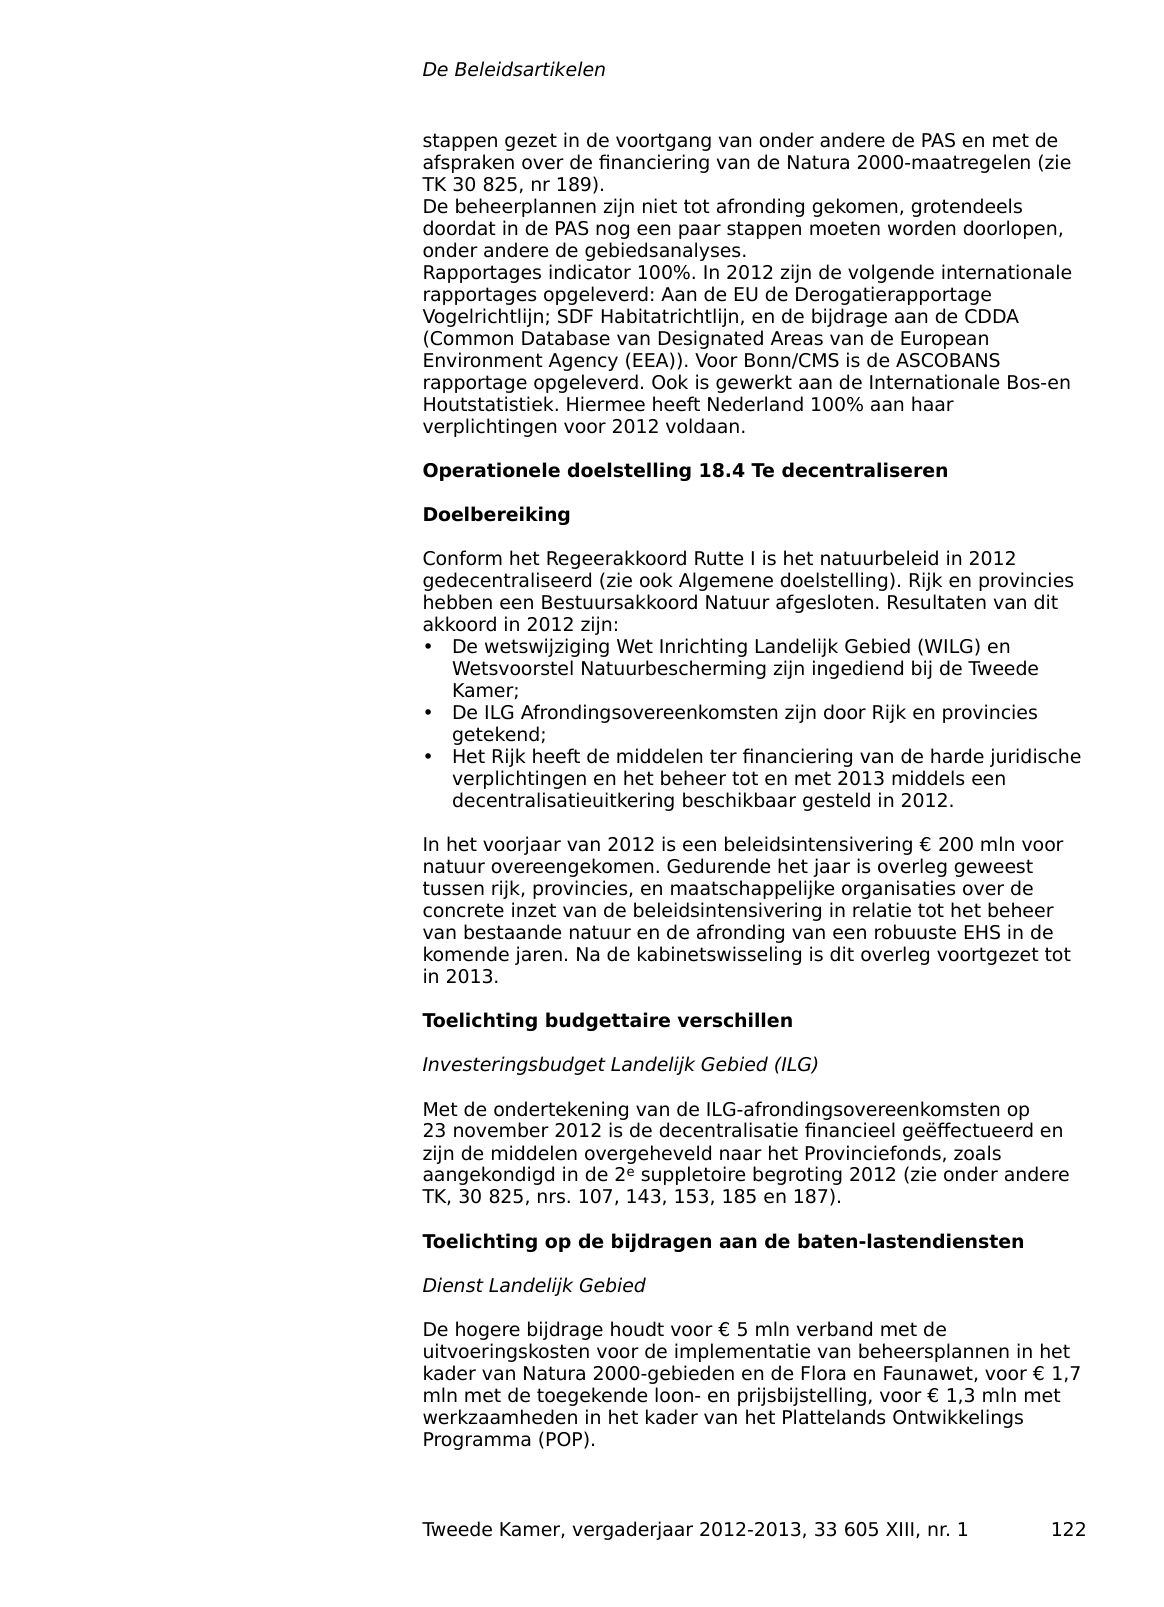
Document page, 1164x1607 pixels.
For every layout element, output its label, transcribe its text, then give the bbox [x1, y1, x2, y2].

subtitle Toelichting budgettaire verschillen [422, 1010, 1087, 1032]
text stappen gezet in de voortgang van onder andere de PAS en met de afspraken over de financiering van de Natura 2000-maatregelen (zie TK 30 825, nr 189). [422, 130, 1087, 196]
subtitle Investeringsbudget Landelijk Gebied (ILG) [422, 1054, 1087, 1076]
subtitle Doelbereiking [422, 504, 1087, 526]
text Met de ondertekening van de ILG-afrondingsovereenkomsten op 23 november 2012 is de decentralisatie financieel geëffectueerd en zijn de middelen overgeheveld naar het Provinciefonds, zoals aangekondigd in de 2e suppletoire begroting 2012 (zie onder andere TK, 30 825, nrs. 107, 143, 153, 185 en 187). [422, 1098, 1087, 1208]
text • Het Rijk heeft de middelen ter financiering van de harde juridische verplichtingen en het beheer tot en met 2013 middels een decentralisatieuitkering beschikbaar gesteld in 2012. [422, 746, 1087, 812]
subtitle Dienst Landelijk Gebied [422, 1275, 1087, 1297]
text • De wetswijziging Wet Inrichting Landelijk Gebied (WILG) en Wetsvoorstel Natuurbescherming zijn ingediend bij de Tweede Kamer; [422, 636, 1087, 702]
subtitle Toelichting op de bijdragen aan de baten-lastendiensten [422, 1231, 1087, 1252]
text Conform het Regeerakkoord Rutte I is het natuurbeleid in 2012 gedecentraliseerd (zie ook Algemene doelstelling). Rijk en provincies hebben een Bestuursakkoord Natuur afgesloten. Resultaten van dit akkoord in 2012 zijn: [422, 548, 1087, 636]
text De beheerplannen zijn niet tot afronding gekomen, grotendeels doordat in de PAS nog een paar stappen moeten worden doorlopen, onder andere de gebiedsanalyses. [422, 196, 1087, 262]
text • De ILG Afrondingsovereenkomsten zijn door Rijk en provincies getekend; [422, 702, 1087, 746]
text Rapportages indicator 100%. In 2012 zijn de volgende internationale rapportages opgeleverd: Aan de EU de Derogatierapportage Vogelrichtlijn; SDF Habitatrichtlijn, en de bijdrage aan de CDDA (Common Database van Designated Areas van de European Environment Agency (EEA)). Voor Bonn/CMS is de ASCOBANS rapportage opgeleverd. Ook is gewerkt aan de Internationale Bos-en Houtstatistiek. Hiermee heeft Nederland 100% aan haar verplichtingen voor 2012 voldaan. [422, 262, 1087, 438]
subtitle Operationele doelstelling 18.4 Te decentraliseren [422, 460, 1087, 482]
text In het voorjaar van 2012 is een beleidsintensivering € 200 mln voor natuur overeengekomen. Gedurende het jaar is overleg geweest tussen rijk, provincies, en maatschappelijke organisaties over de concrete inzet van de beleidsintensivering in relatie tot het beheer van bestaande natuur en de afronding van een robuuste EHS in de komende jaren. Na de kabinetswisseling is dit overleg voortgezet tot in 2013. [422, 834, 1087, 988]
text De hogere bijdrage houdt voor € 5 mln verband met de uitvoeringskosten voor de implementatie van beheersplannen in het kader van Natura 2000-gebieden en de Flora en Faunawet, voor € 1,7 mln met de toegekende loon- en prijsbijstelling, voor € 1,3 mln met werkzaamheden in het kader van het Plattelands Ontwikkelings Programma (POP). [422, 1319, 1087, 1451]
